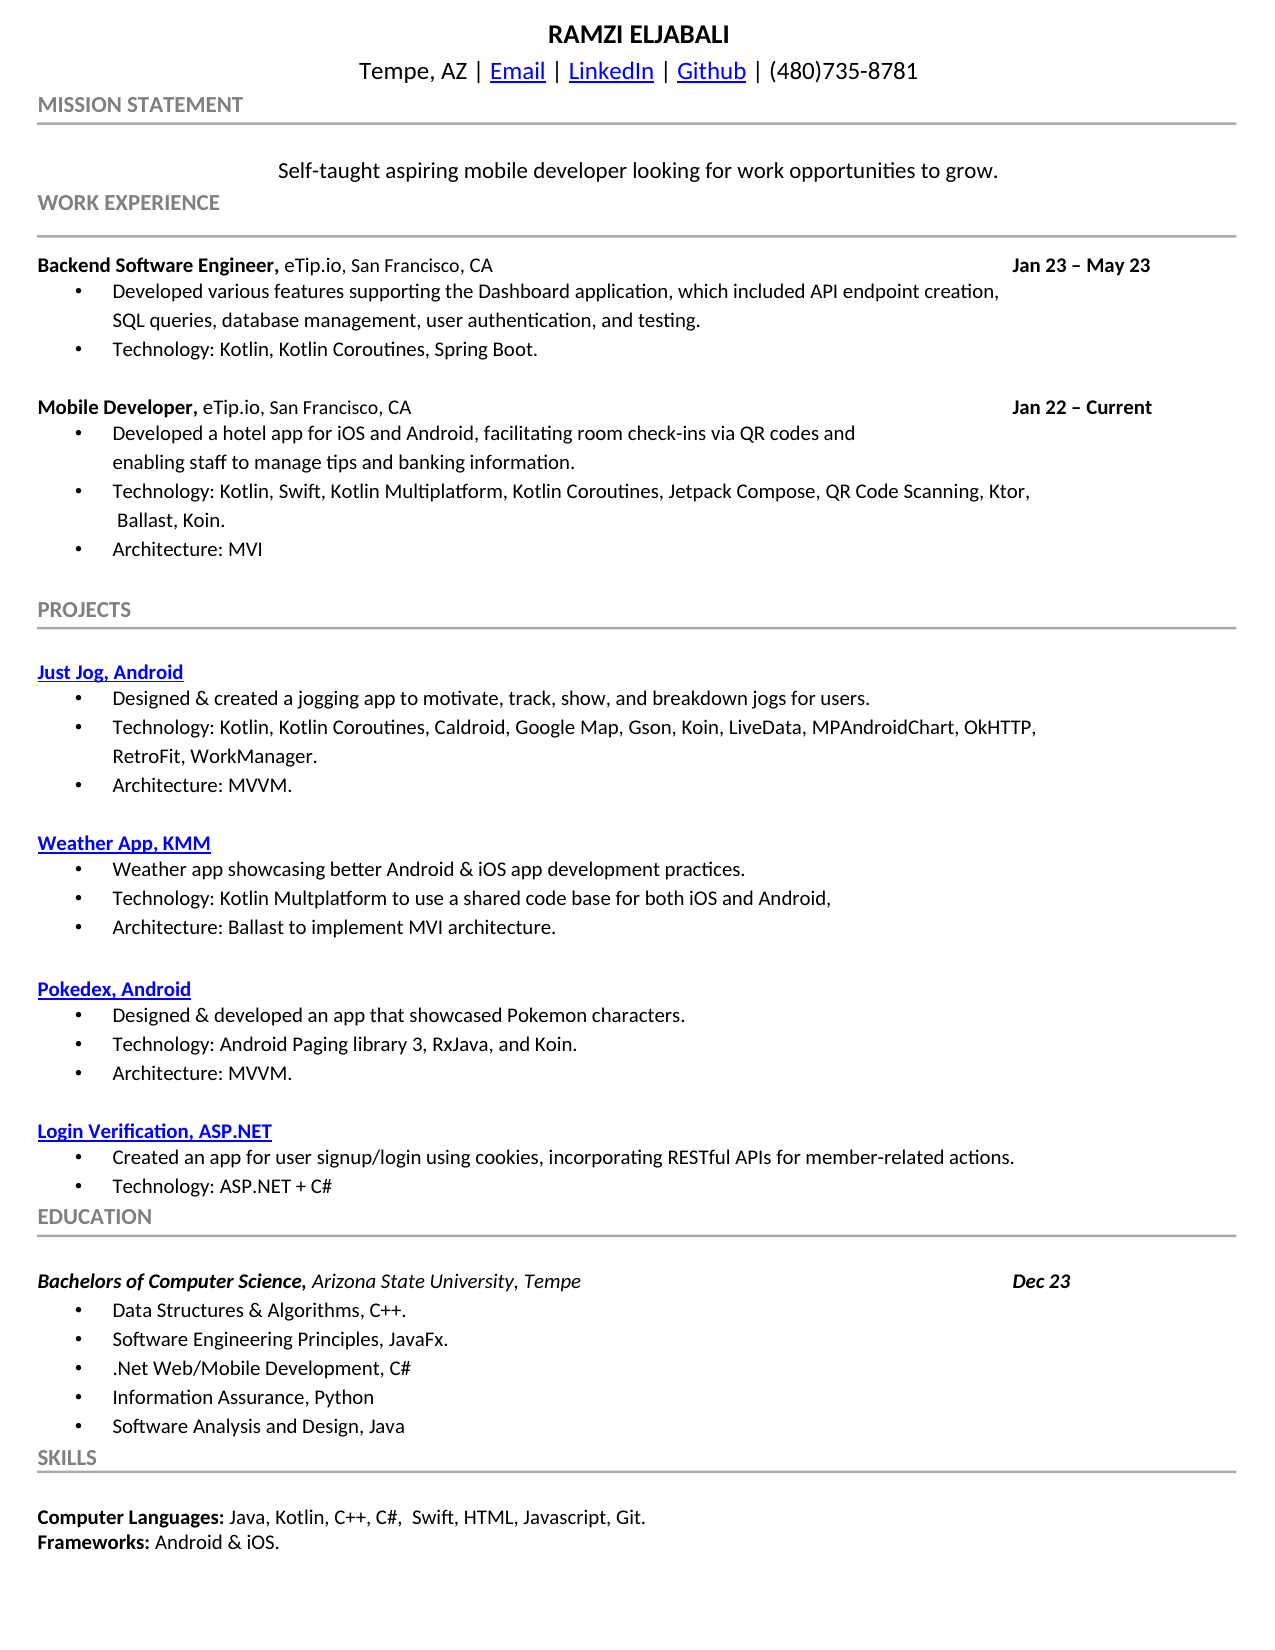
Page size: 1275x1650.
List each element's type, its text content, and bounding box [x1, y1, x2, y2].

text Pokedex, Android [37, 977, 1240, 1002]
list Technology: ASP.NET + C# [75, 1173, 1240, 1199]
list Architecture: MVVM. [75, 772, 1240, 798]
text Just Jog, Android [37, 659, 1240, 685]
list Designed & developed an app that showcased Pokemon characters. [75, 1002, 1240, 1027]
list Technology: Kotlin, Kotlin Coroutines, Caldroid, Google Map, Gson, Koin, LiveData, MPAndroidChart, OkHTTP, [75, 714, 1240, 739]
text Self-taught aspiring mobile developer looking for work opportunities to grow. [37, 156, 1240, 184]
text Weather App, KMM [37, 831, 1240, 856]
text SKILLS [37, 1443, 1240, 1471]
text Mobile Developer, eTip.io, San Francisco, CA Jan 22 – Current [37, 394, 1240, 420]
text PROJECTS [37, 595, 1240, 655]
list Architecture: MVVM. [75, 1060, 1240, 1086]
list Developed various features supporting the Dashboard application, which included API endpoint creation, [75, 278, 1240, 303]
text EDUCATION Bachelors of Computer Science, Arizona State University, Tempe Dec 23 [37, 1202, 1240, 1293]
list Software Engineering Principles, JavaFx. [75, 1326, 1240, 1352]
list Technology: Kotlin Multplatform to use a shared code base for both iOS and Android, [75, 885, 1240, 911]
list Weather app showcasing better Android & iOS app development practices. [75, 856, 1240, 881]
list Architecture: MVI [75, 537, 1240, 562]
list .Net Web/Mobile Development, C# [75, 1355, 1240, 1381]
list RetroFit, WorkManager. [75, 743, 1240, 768]
list Software Analysis and Design, Java [75, 1414, 1240, 1439]
text Computer Languages: Java, Kotlin, C++, C#, Swift, HTML, Javascript, Git. [37, 1504, 1240, 1529]
text Login Verification, ASP.NET [37, 1119, 1240, 1144]
list Information Assurance, Python [75, 1384, 1240, 1410]
list Technology: Kotlin, Swift, Kotlin Multiplatform, Kotlin Coroutines, Jetpack Compose, QR Code Scanning, Ktor, [75, 478, 1240, 504]
list Created an app for user signup/login using cookies, incorporating RESTful APIs for member-related actions. [75, 1144, 1240, 1169]
list Ballast, Koin. [75, 507, 1240, 533]
list enabling staff to manage tips and banking information. [75, 449, 1240, 474]
text Backend Software Engineer, eTip.io, San Francisco, CA Jan 23 – May 23 [37, 252, 1240, 278]
text Frameworks: Android & iOS. [37, 1529, 1240, 1555]
list Technology: Kotlin, Kotlin Coroutines, Spring Boot. [75, 336, 1240, 362]
text RAMZI ELJABALI Tempe, AZ | Email | LinkedIn | Github | (480)735-8781 [37, 18, 1240, 86]
list SQL queries, database management, user authentication, and testing. [75, 307, 1240, 332]
text WORK EXPERIENCE [37, 188, 1240, 249]
list Technology: Android Paging library 3, RxJava, and Koin. [75, 1031, 1240, 1057]
list Data Structures & Algorithms, C++. [75, 1297, 1240, 1322]
list Developed a hotel app for iOS and Android, facilitating room check-ins via QR codes and [75, 420, 1240, 445]
list Architecture: Ballast to implement MVI architecture. [75, 914, 1240, 940]
text MISSION STATEMENT [37, 90, 1240, 152]
list Designed & created a jogging app to motivate, track, show, and breakdown jogs for users. [75, 685, 1240, 710]
